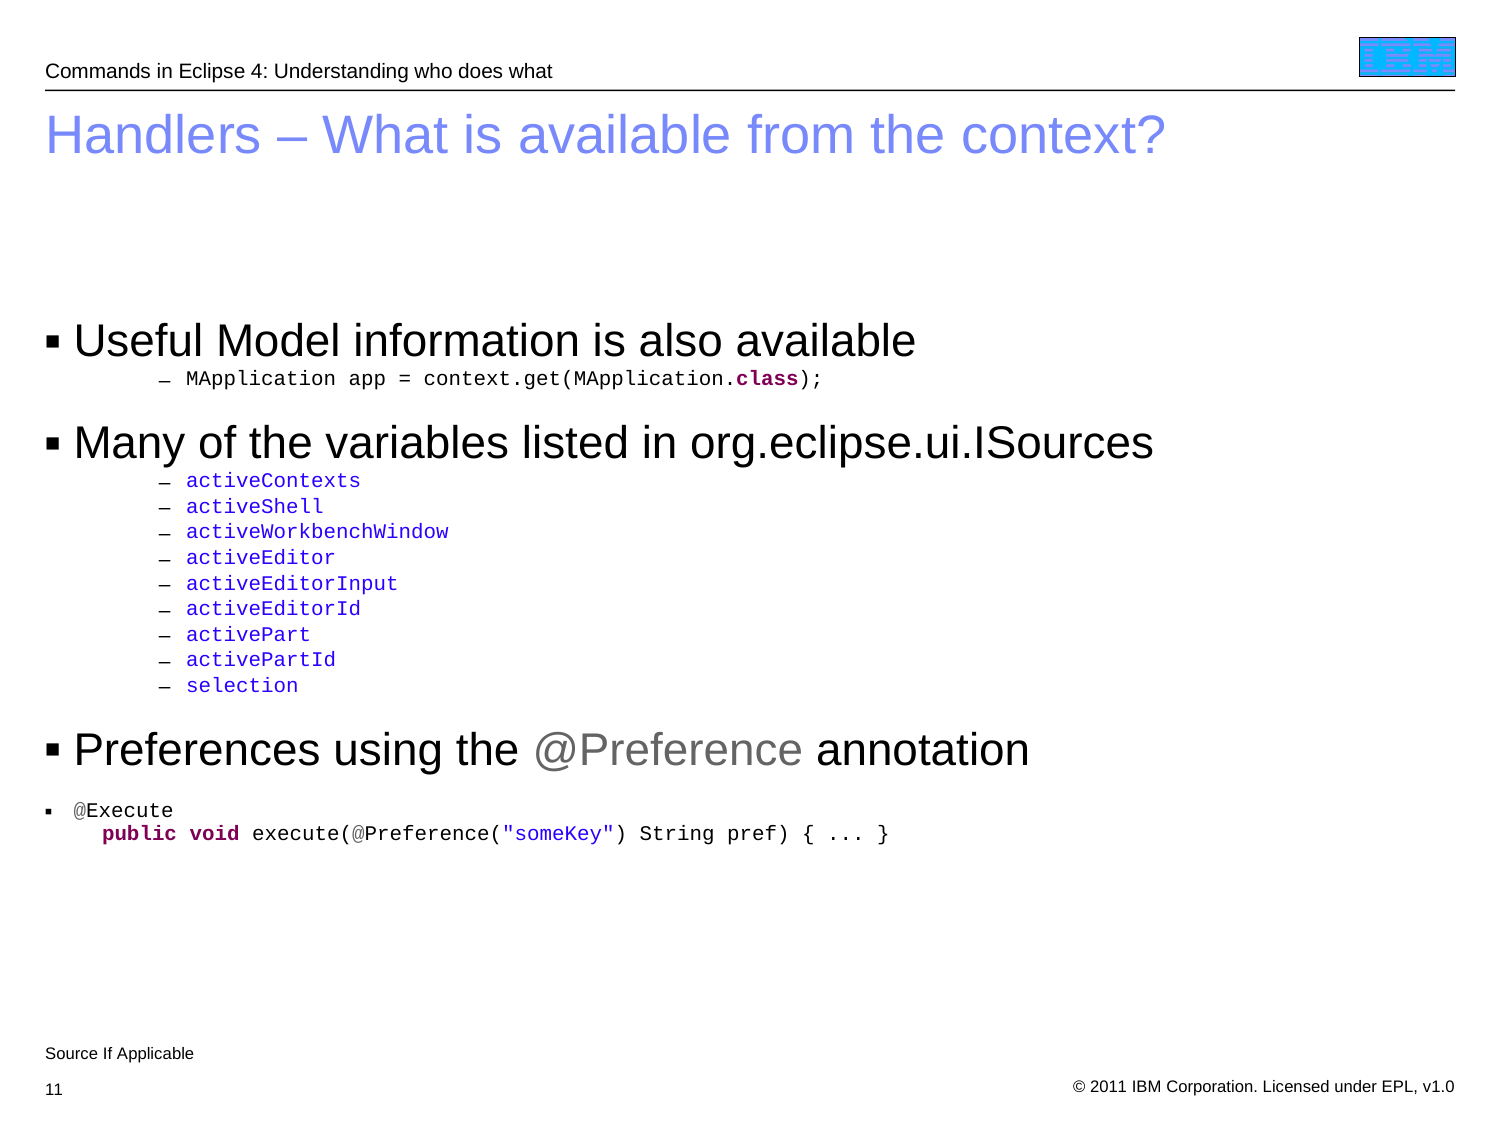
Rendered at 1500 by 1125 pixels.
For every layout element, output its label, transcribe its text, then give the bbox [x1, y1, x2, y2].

text_box Commands in Eclipse 4: Understanding who does what [30, 37, 1306, 83]
text_box Source If Applicable [30, 1021, 1441, 1072]
list Useful Model information is also available MApplication app = context.get(MApplication.class); Many of the variables listed in org.eclipse.ui.ISources activeContexts activeShell activeWorkbenchWindow activeEditor activeEditorInput activeEditorId activePart activePartId selection Preferences using the @Preference annotation @Execute public void execute(@Preference("someKey") String pref) { ... } [30, 307, 1456, 1058]
title Handlers – What is available from the context? [30, 97, 1456, 218]
